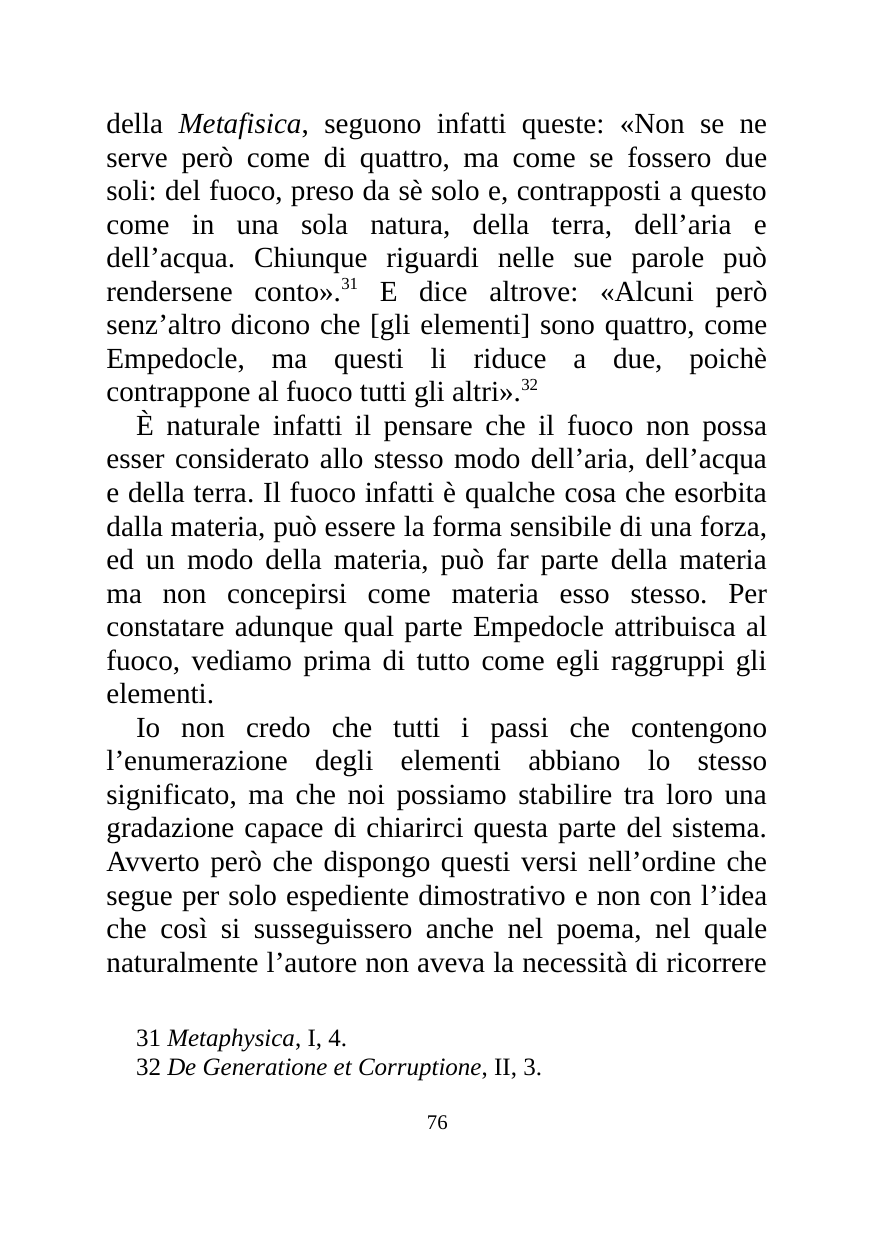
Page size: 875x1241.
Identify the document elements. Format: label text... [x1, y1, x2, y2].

text Metaphysica, I, 4. [106, 1023, 768, 1052]
text della Metafisica, seguono infatti queste: «Non se ne serve però come di quattro, ma come se fossero due soli: del fuoco, preso da sè solo e, contrapposti a questo come in una sola natura, della terra, dell’aria e dell’acqua. Chiunque riguardi nelle sue parole può rendersene conto». E dice altrove: «Alcuni però senz’altro dicono che [gli elementi] sono quattro, come Empedocle, ma questi li riduce a due, poichè contrappone al fuoco tutti gli altri». [106, 106, 768, 408]
text Io non credo che tutti i passi che contengono l’enumerazione degli elementi abbiano lo stesso significato, ma che noi possiamo stabilire tra loro una gradazione capace di chiarirci questa parte del sistema. Avverto però che dispongo questi versi nell’ordine che segue per solo espediente dimostrativo e non con l’idea che così si susseguissero anche nel poema, nel quale naturalmente l’autore non aveva la necessità di ricorrere [106, 710, 768, 978]
text È naturale infatti il pensare che il fuoco non possa esser considerato allo stesso modo dell’aria, dell’acqua e della terra. Il fuoco infatti è qualche cosa che esorbita dalla materia, può essere la forma sensibile di una forza, ed un modo della materia, può far parte della materia ma non concepirsi come materia esso stesso. Per constatare adunque qual parte Empedocle attribuisca al fuoco, vediamo prima di tutto come egli raggruppi gli elementi. [106, 408, 768, 710]
text De Generatione et Corruptione, II, 3. [106, 1052, 768, 1080]
